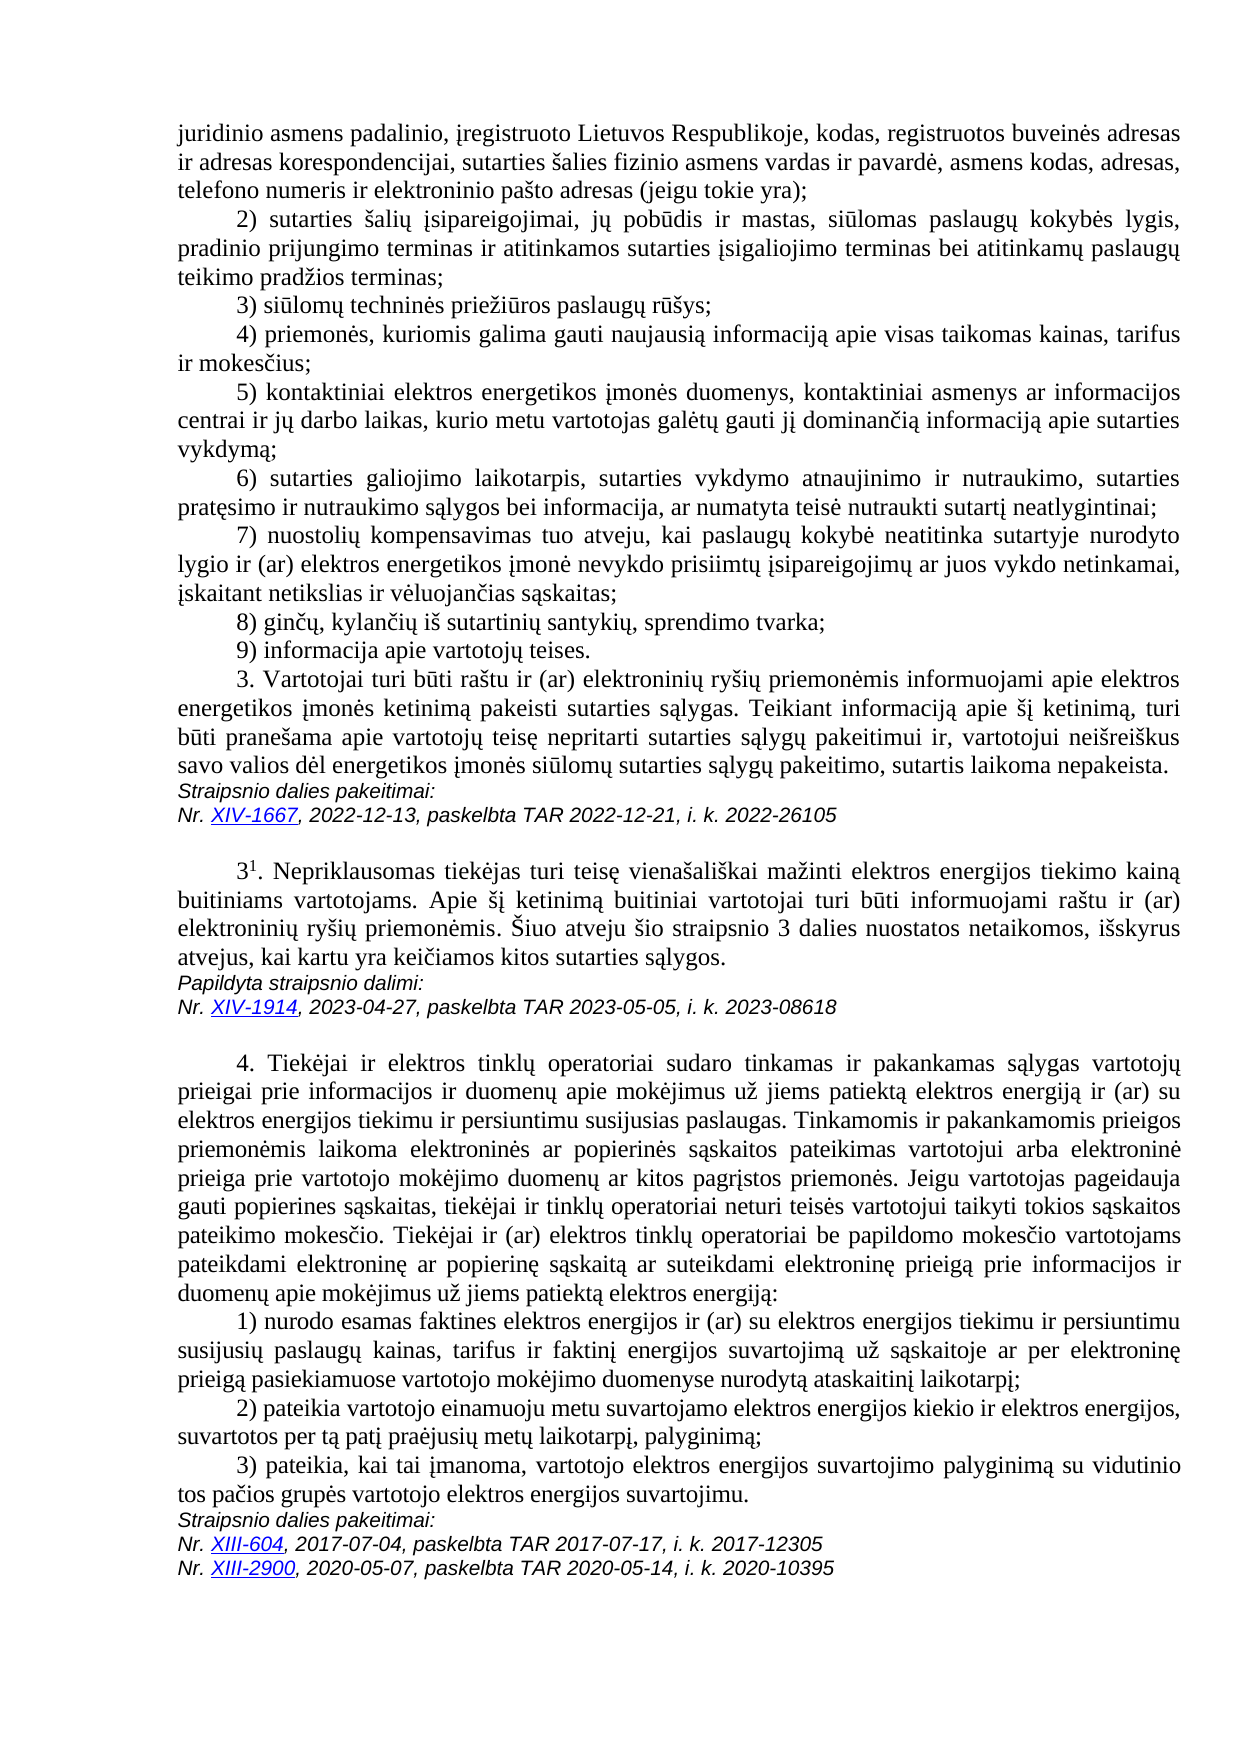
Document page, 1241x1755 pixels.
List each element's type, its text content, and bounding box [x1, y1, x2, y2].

text Papildyta straipsnio dalimi: [177, 971, 1181, 995]
text 1) nurodo esamas faktines elektros energijos ir (ar) su elektros energijos tiekimu ir persiuntimu susijusių paslaugų kainas, tarifus ir faktinį energijos suvartojimą už sąskaitoje ar per elektroninę prieigą pasiekiamuose vartotojo mokėjimo duomenyse nurodytą ataskaitinį laikotarpį; [177, 1306, 1181, 1393]
text 3) siūlomų techninės priežiūros paslaugų rūšys; [177, 291, 1181, 319]
text Nr. XIII-604, 2017-07-04, paskelbta TAR 2017-07-17, i. k. 2017-12305 [177, 1532, 1181, 1556]
text 8) ginčų, kylančių iš sutartinių santykių, sprendimo tvarka; [177, 607, 1181, 636]
text Nr. XIV-1667, 2022-12-13, paskelbta TAR 2022-12-21, i. k. 2022-26105 [177, 803, 1181, 827]
text 3) pateikia, kai tai įmanoma, vartotojo elektros energijos suvartojimo palyginimą su vidutinio tos pačios grupės vartotojo elektros energijos suvartojimu. [177, 1450, 1181, 1508]
text 4) priemonės, kuriomis galima gauti naujausią informaciją apie visas taikomas kainas, tarifus ir mokesčius; [177, 319, 1181, 377]
text 7) nuostolių kompensavimas tuo atveju, kai paslaugų kokybė neatitinka sutartyje nurodyto lygio ir (ar) elektros energetikos įmonė nevykdo prisiimtų įsipareigojimų ar juos vykdo netinkamai, įskaitant netikslias ir vėluojančias sąskaitas; [177, 521, 1181, 607]
text 31. Nepriklausomas tiekėjas turi teisę vienašališkai mažinti elektros energijos tiekimo kainą buitiniams vartotojams. Apie šį ketinimą buitiniai vartotojai turi būti informuojami raštu ir (ar) elektroninių ryšių priemonėmis. Šiuo atveju šio straipsnio 3 dalies nuostatos netaikomos, išskyrus atvejus, kai kartu yra keičiamos kitos sutarties sąlygos. [177, 856, 1181, 971]
text Nr. XIII-2900, 2020-05-07, paskelbta TAR 2020-05-14, i. k. 2020-10395 [177, 1556, 1181, 1579]
text 2) pateikia vartotojo einamuoju metu suvartojamo elektros energijos kiekio ir elektros energijos, suvartotos per tą patį praėjusių metų laikotarpį, palyginimą; [177, 1393, 1181, 1450]
text Straipsnio dalies pakeitimai: [177, 1508, 1181, 1532]
text 2) sutarties šalių įsipareigojimai, jų pobūdis ir mastas, siūlomas paslaugų kokybės lygis, pradinio prijungimo terminas ir atitinkamos sutarties įsigaliojimo terminas bei atitinkamų paslaugų teikimo pradžios terminas; [177, 204, 1181, 291]
text 4. Tiekėjai ir elektros tinklų operatoriai sudaro tinkamas ir pakankamas sąlygas vartotojų prieigai prie informacijos ir duomenų apie mokėjimus už jiems patiektą elektros energiją ir (ar) su elektros energijos tiekimu ir persiuntimu susijusias paslaugas. Tinkamomis ir pakankamomis prieigos priemonėmis laikoma elektroninės ar popierinės sąskaitos pateikimas vartotojui arba elektroninė prieiga prie vartotojo mokėjimo duomenų ar kitos pagrįstos priemonės. Jeigu vartotojas pageidauja gauti popierines sąskaitas, tiekėjai ir tinklų operatoriai neturi teisės vartotojui taikyti tokios sąskaitos pateikimo mokesčio. Tiekėjai ir (ar) elektros tinklų operatoriai be papildomo mokesčio vartotojams pateikdami elektroninę ar popierinę sąskaitą ar suteikdami elektroninę prieigą prie informacijos ir duomenų apie mokėjimus už jiems patiektą elektros energiją: [177, 1048, 1181, 1306]
text 3. Vartotojai turi būti raštu ir (ar) elektroninių ryšių priemonėmis informuojami apie elektros energetikos įmonės ketinimą pakeisti sutarties sąlygas. Teikiant informaciją apie šį ketinimą, turi būti pranešama apie vartotojų teisę nepritarti sutarties sąlygų pakeitimui ir, vartotojui neišreiškus savo valios dėl energetikos įmonės siūlomų sutarties sąlygų pakeitimo, sutartis laikoma nepakeista. [177, 664, 1181, 779]
text 5) kontaktiniai elektros energetikos įmonės duomenys, kontaktiniai asmenys ar informacijos centrai ir jų darbo laikas, kurio metu vartotojas galėtų gauti jį dominančią informaciją apie sutarties vykdymą; [177, 377, 1181, 463]
text Nr. XIV-1914, 2023-04-27, paskelbta TAR 2023-05-05, i. k. 2023-08618 [177, 995, 1181, 1019]
text juridinio asmens padalinio, įregistruoto Lietuvos Respublikoje, kodas, registruotos buveinės adresas ir adresas korespondencijai, sutarties šalies fizinio asmens vardas ir pavardė, asmens kodas, adresas, telefono numeris ir elektroninio pašto adresas (jeigu tokie yra); [177, 118, 1181, 204]
text 6) sutarties galiojimo laikotarpis, sutarties vykdymo atnaujinimo ir nutraukimo, sutarties pratęsimo ir nutraukimo sąlygos bei informacija, ar numatyta teisė nutraukti sutartį neatlygintinai; [177, 463, 1181, 521]
text Straipsnio dalies pakeitimai: [177, 779, 1181, 803]
text 9) informacija apie vartotojų teises. [177, 636, 1181, 664]
